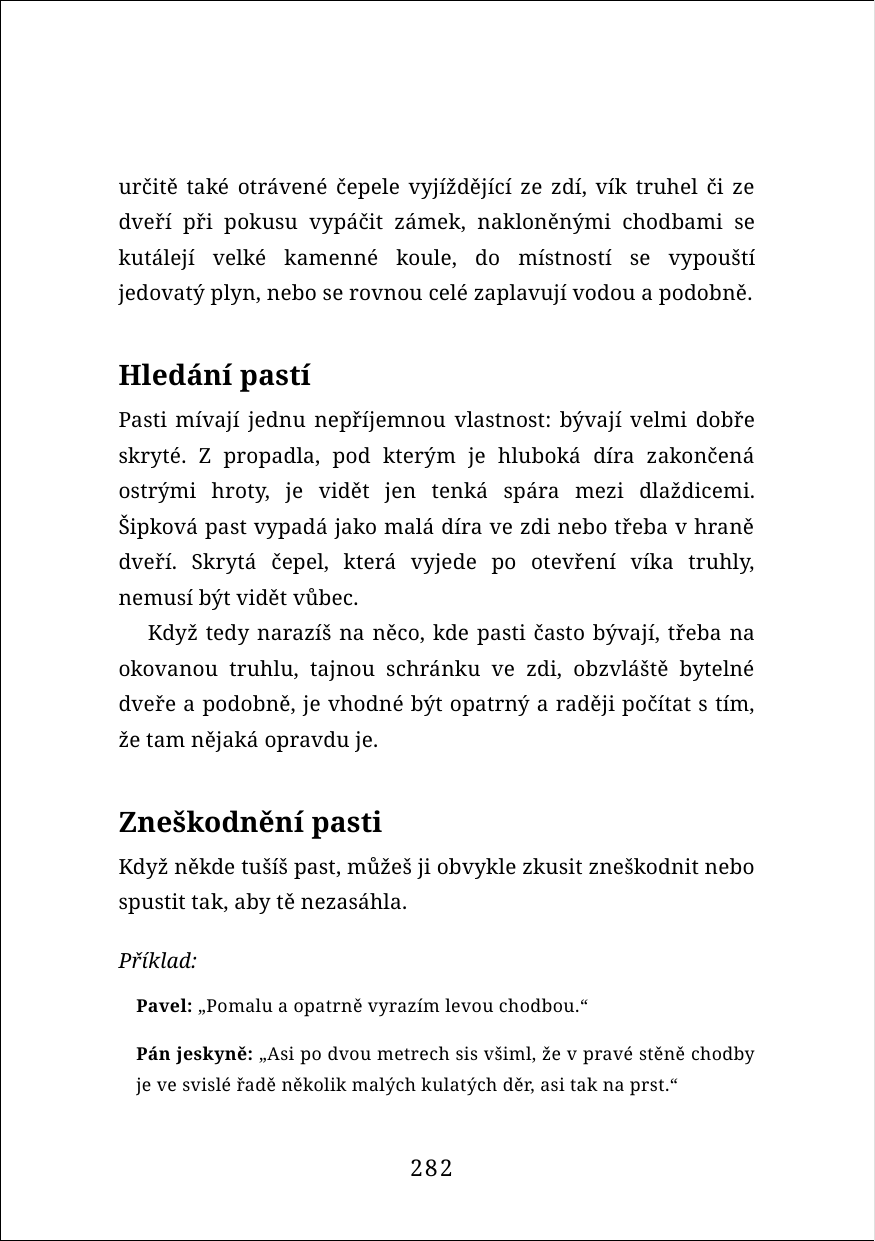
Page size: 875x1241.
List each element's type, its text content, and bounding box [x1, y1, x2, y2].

subtitle Hledání pastí [118, 355, 756, 393]
subtitle Zneškodnění pasti [118, 802, 756, 840]
text Příklad: [118, 947, 756, 975]
text určitě také otrávené čepele vyjíždějící ze zdí, vík truhel či ze dveří při pokusu vypáčit zámek, nakloněnými chodbami se kutálejí velké kamenné koule, do místností se vypouští jedovatý plyn, nebo se rovnou celé zaplavují vodou a podobně. [118, 172, 756, 307]
text Když někde tušíš past, můžeš ji obvykle zkusit zneškodnit nebo spustit tak, aby tě nezasáhla. [118, 852, 756, 916]
text Pavel: „Pomalu a opatrně vyrazím levou chodbou.“ [136, 994, 756, 1018]
text Pán jeskyně: „Asi po dvou metrech sis všiml, že v pravé stěně chodby je ve svislé řadě několik malých kulatých děr, asi tak na prst.“ [136, 1042, 756, 1096]
text Pasti mívají jednu nepříjemnou vlastnost: bývají velmi dobře skryté. Z propadla, pod kterým je hluboká díra zakončená ostrými hroty, je vidět jen tenká spára mezi dlaždicemi. Šipková past vypadá jako malá díra ve zdi nebo třeba v hraně dveří. Skrytá čepel, která vyjede po otevření víka truhly, nemusí být vidět vůbec. Když tedy narazíš na něco, kde pasti často bývají, třeba na okovanou truhlu, tajnou schránku ve zdi, obzvláště bytelné dveře a podobně, je vhodné být opatrný a raději počítat s tím, že tam nějaká opravdu je. [118, 405, 756, 753]
